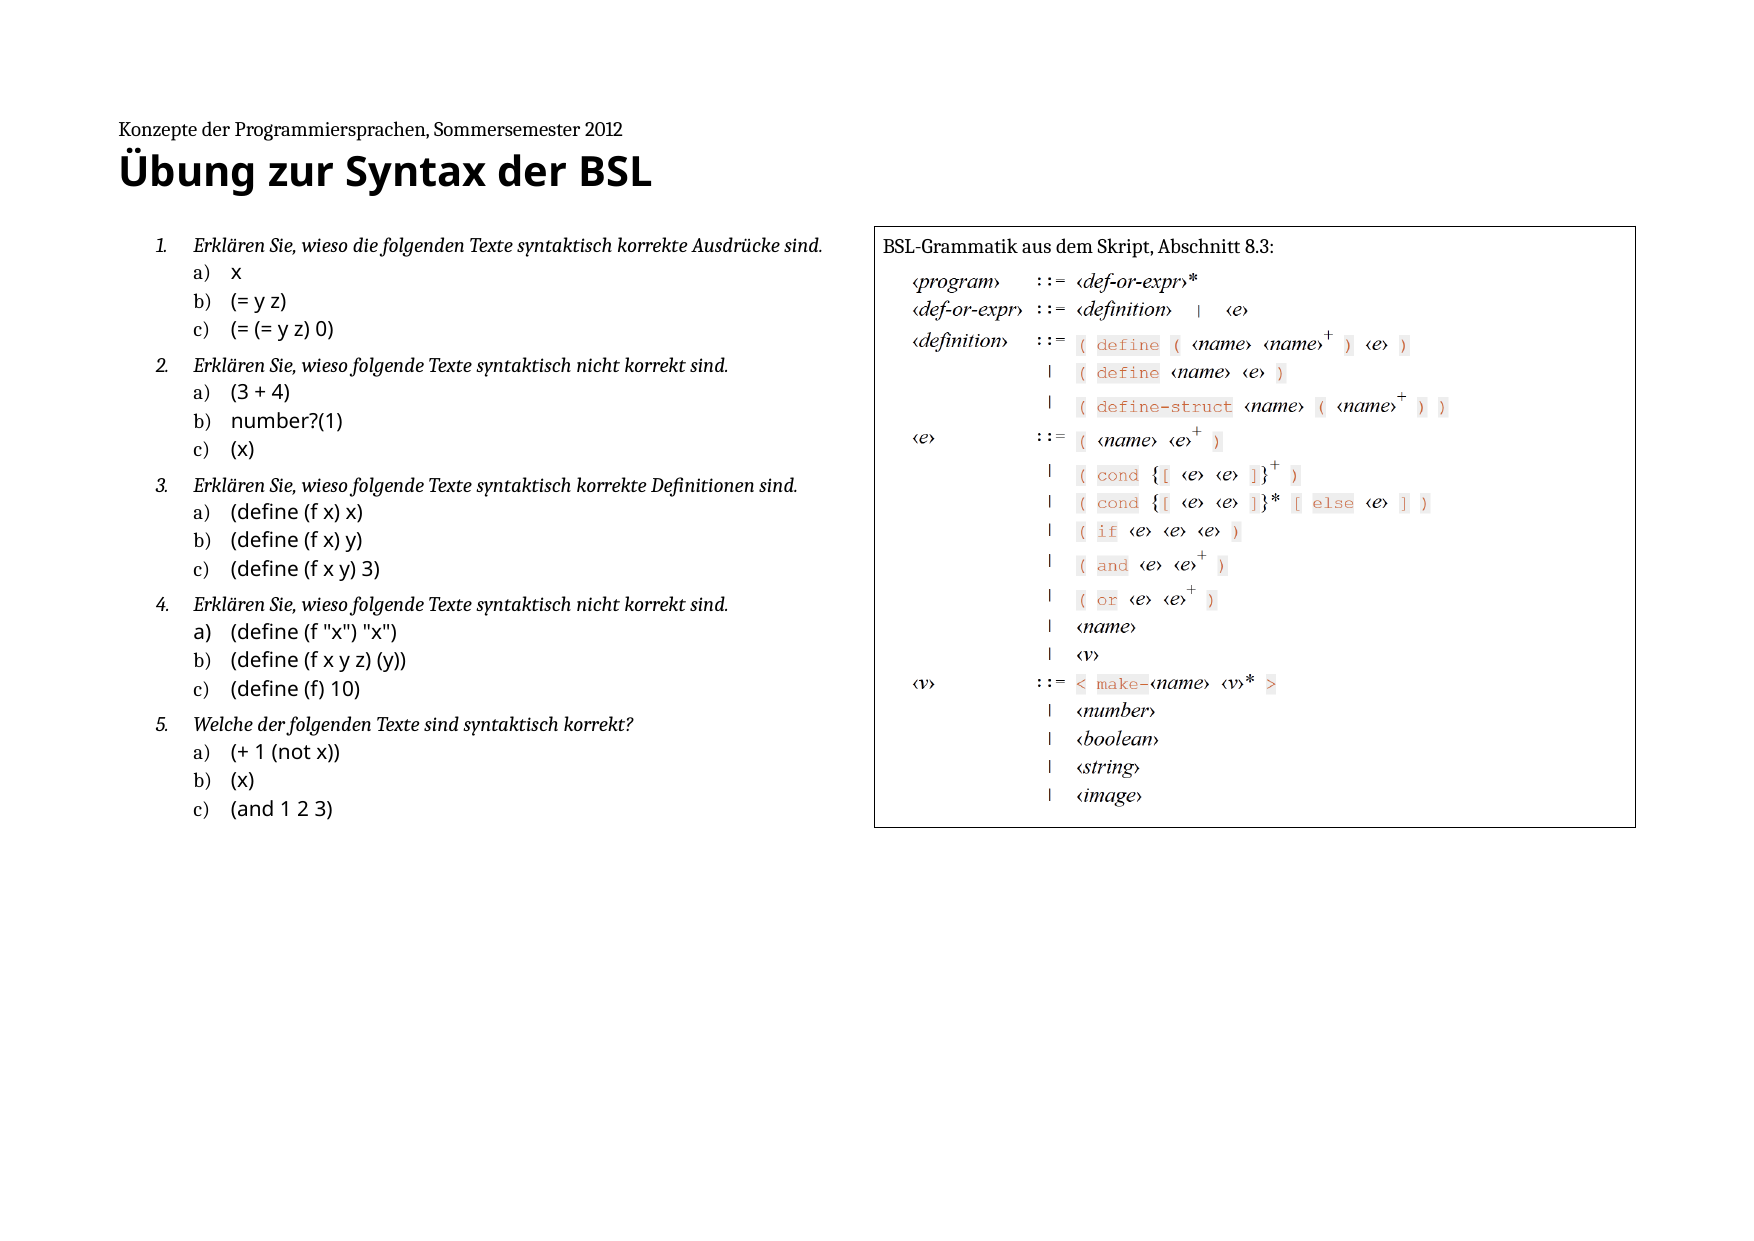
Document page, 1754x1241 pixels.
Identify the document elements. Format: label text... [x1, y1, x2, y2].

list (define (f x) y) [193, 526, 874, 554]
list Erklären Sie, wieso folgende Texte syntaktisch nicht korrekt sind. [156, 593, 874, 617]
list number?(1) [193, 406, 874, 434]
list (define (f "x") "x") [193, 617, 874, 646]
list (define (f x) x) [193, 497, 874, 526]
list (x) [193, 434, 874, 463]
list (define (f x y z) (y)) [193, 646, 874, 674]
list (and 1 2 3) [193, 794, 874, 822]
list Erklären Sie, wieso folgende Texte syntaktisch korrekte Definitionen sind. [156, 473, 874, 497]
list (define (f x y) 3) [193, 554, 874, 582]
list Erklären Sie, wieso die folgenden Texte syntaktisch korrekte Ausdrücke sind. [156, 233, 874, 257]
list Welche der folgenden Texte sind syntaktisch korrekt? [156, 713, 874, 737]
list BSL-Grammatik aus dem Skript, Abschnitt 8.3: [883, 234, 1627, 258]
list [875, 227, 1635, 827]
list Erklären Sie, wieso folgende Texte syntaktisch nicht korrekt sind. [156, 353, 874, 377]
list (3 + 4) [193, 377, 874, 406]
list (= (= y z) 0) [193, 314, 874, 343]
text Konzepte der Programmiersprachen, Sommersemester 2012 [118, 118, 1636, 142]
picture [882, 258, 1470, 819]
list (x) [193, 765, 874, 794]
list (= y z) [193, 286, 874, 314]
list (define (f) 10) [193, 674, 874, 702]
list x [193, 257, 874, 286]
list (+ 1 (not x)) [193, 737, 874, 765]
text Übung zur Syntax der BSL [118, 142, 1636, 199]
